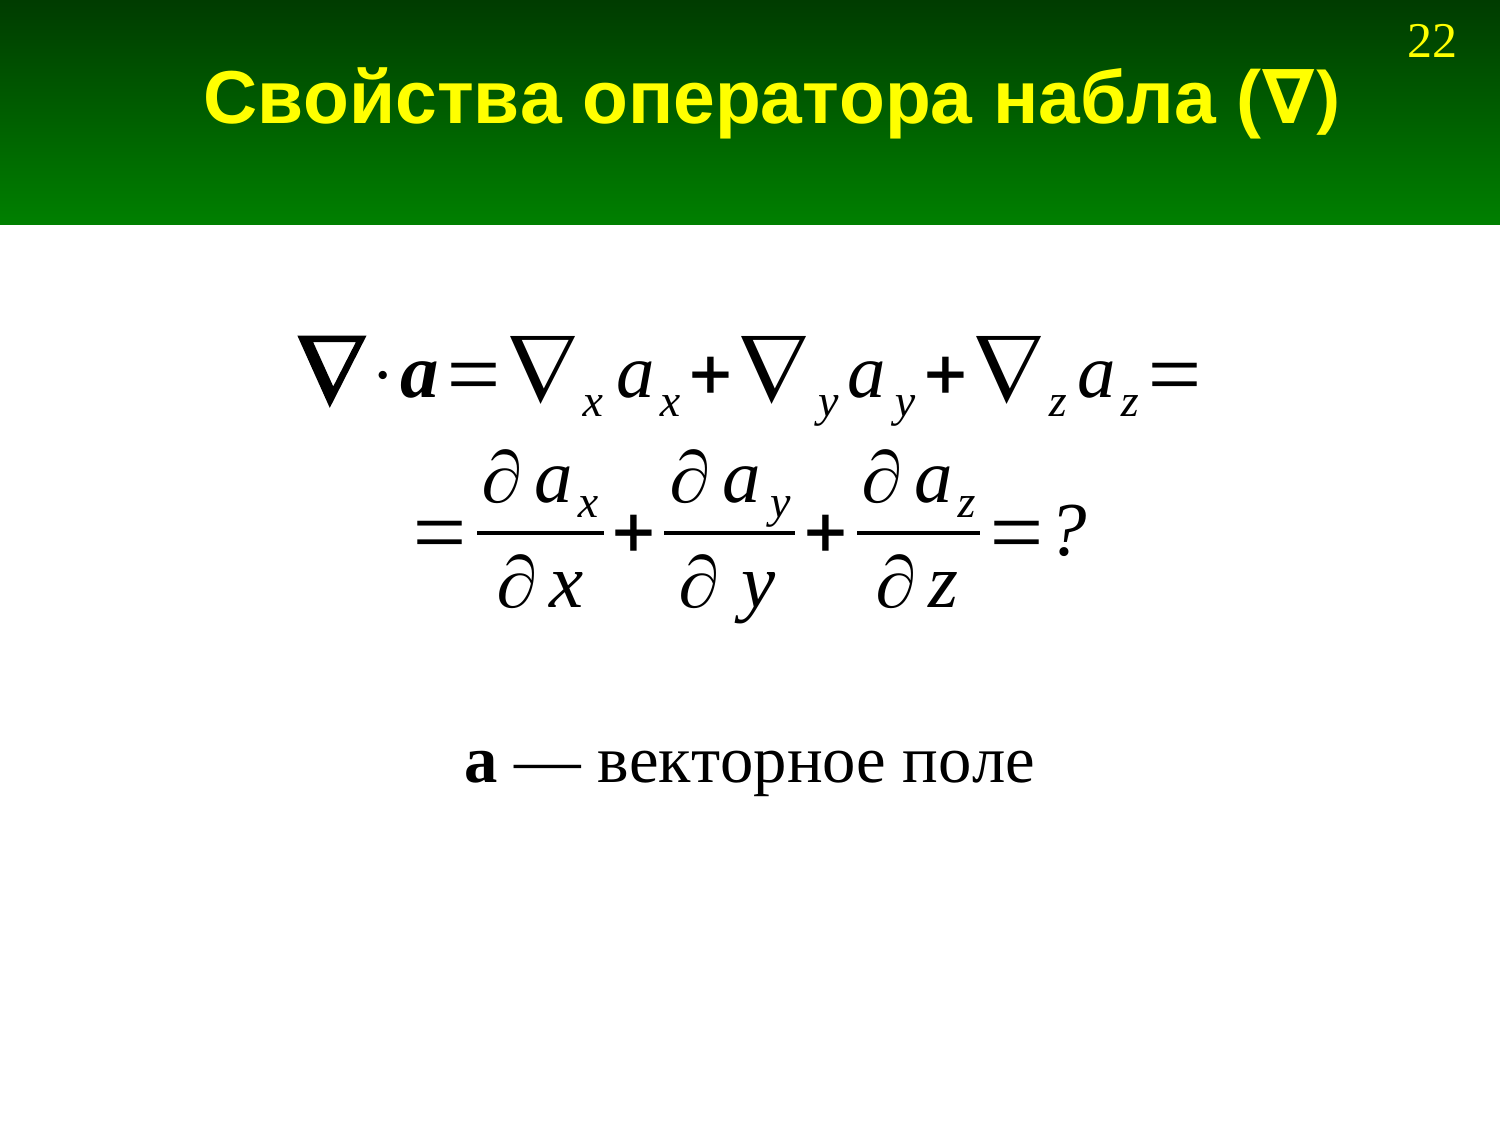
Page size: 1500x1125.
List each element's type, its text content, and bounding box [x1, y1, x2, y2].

title Свойства оператора набла (∇) [123, 0, 1399, 188]
chart [275, 331, 1225, 626]
text_box a — векторное поле [449, 708, 1051, 804]
